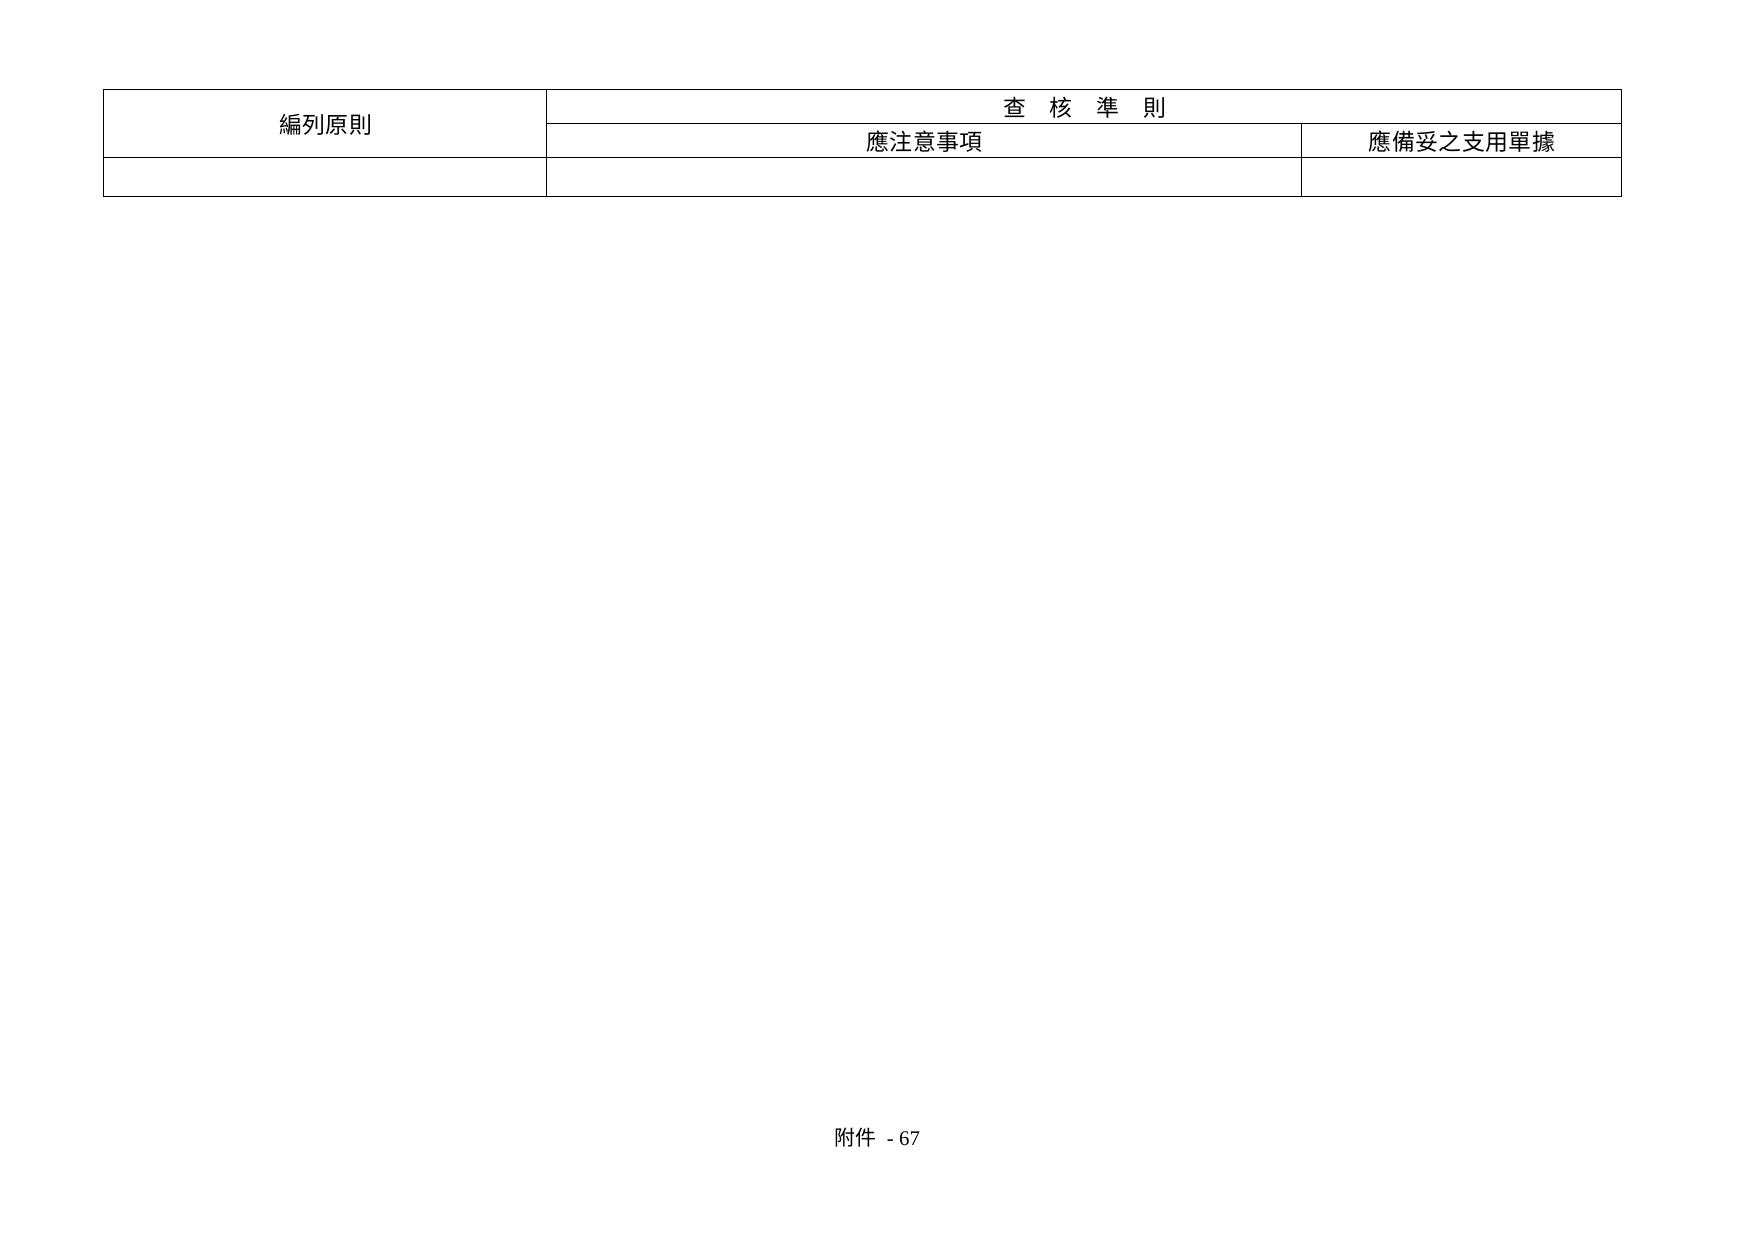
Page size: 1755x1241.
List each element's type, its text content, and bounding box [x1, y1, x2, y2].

table_cell 應備妥之支用單據 [1302, 124, 1621, 157]
table_header 編列原則 [104, 90, 546, 157]
table_cell [104, 158, 546, 196]
table_cell [547, 158, 1301, 196]
table_cell [1302, 158, 1621, 196]
table_cell 應注意事項 [547, 124, 1301, 157]
table_header 查 核 準 則 [547, 90, 1621, 123]
